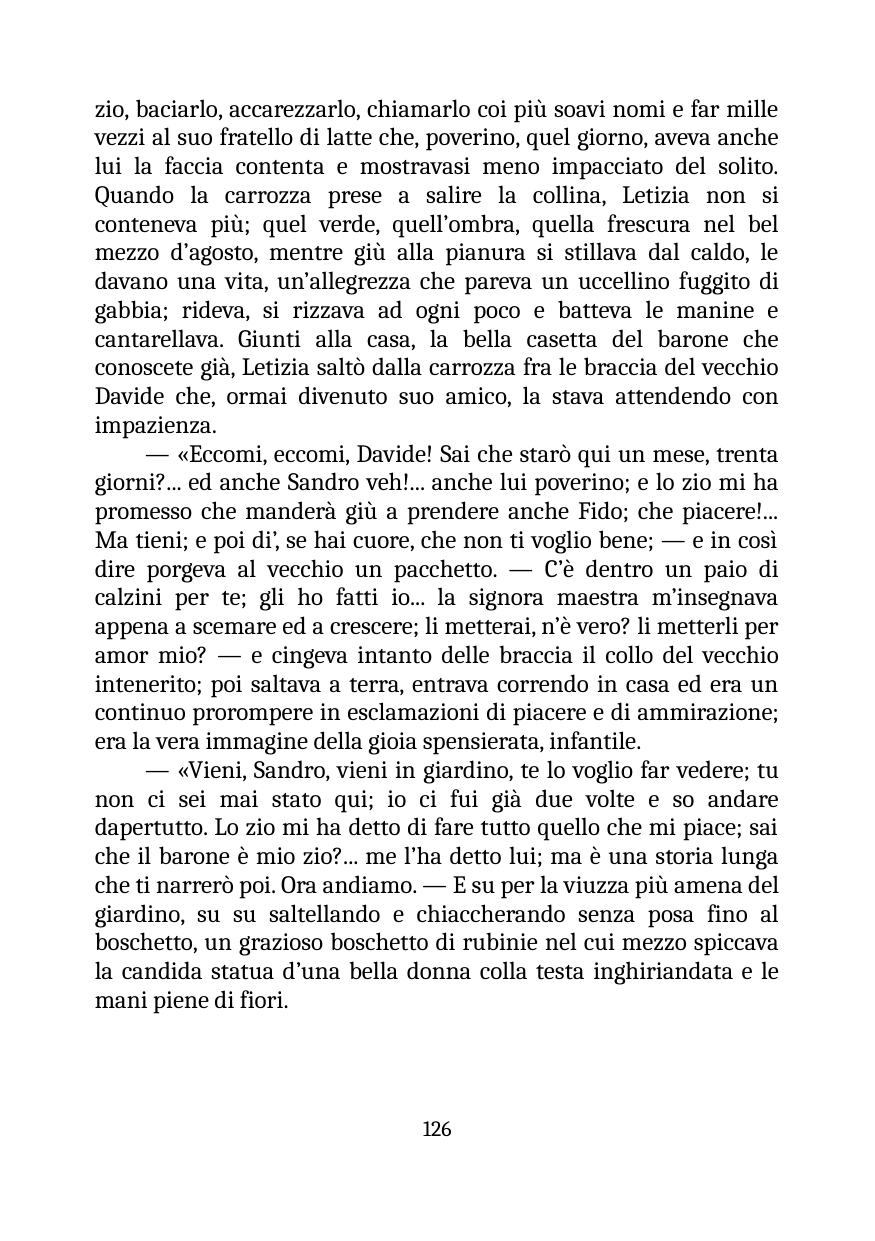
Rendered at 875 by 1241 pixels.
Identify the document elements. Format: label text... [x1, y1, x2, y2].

text — «Eccomi, eccomi, Davide! Sai che starò qui un mese, trenta giorni?... ed anche Sandro veh!... anche lui poverino; e lo zio mi ha promesso che manderà giù a prendere anche Fido; che piacere!... Ma tieni; e poi di’, se hai cuore, che non ti voglio bene; — e in così dire porgeva al vecchio un pacchetto. — C’è dentro un paio di calzini per te; gli ho fatti io... la signora maestra m’insegnava appena a scemare ed a crescere; li metterai, n’è vero? li metterli per amor mio? — e cingeva intanto delle braccia il collo del vecchio intenerito; poi saltava a terra, entrava correndo in casa ed era un continuo prorompere in esclamazioni di piacere e di ammirazione; era la vera immagine della gioia spensierata, infantile. [94, 439, 779, 756]
text zio, baciarlo, accarezzarlo, chiamarlo coi più soavi nomi e far mille vezzi al suo fratello di latte che, poverino, quel giorno, aveva anche lui la faccia contenta e mostravasi meno impacciato del solito. Quando la carrozza prese a salire la collina, Letizia non si conteneva più; quel verde, quell’ombra, quella frescura nel bel mezzo d’agosto, mentre giù alla pianura si stillava dal caldo, le davano una vita, un’allegrezza che pareva un uccellino fuggito di gabbia; rideva, si rizzava ad ogni poco e batteva le manine e cantarellava. Giunti alla casa, la bella casetta del barone che conoscete già, Letizia saltò dalla carrozza fra le braccia del vecchio Davide che, ormai divenuto suo amico, la stava attendendo con impazienza. [94, 94, 779, 439]
text — «Vieni, Sandro, vieni in giardino, te lo voglio far vedere; tu non ci sei mai stato qui; io ci fui già due volte e so andare dapertutto. Lo zio mi ha detto di fare tutto quello che mi piace; sai che il barone è mio zio?... me l’ha detto lui; ma è una storia lunga che ti narrerò poi. Ora andiamo. — E su per la viuzza più amena del giardino, su su saltellando e chiaccherando senza posa fino al boschetto, un grazioso boschetto di rubinie nel cui mezzo spiccava la candida statua d’una bella donna colla testa inghiriandata e le mani piene di fiori. [94, 756, 779, 1014]
